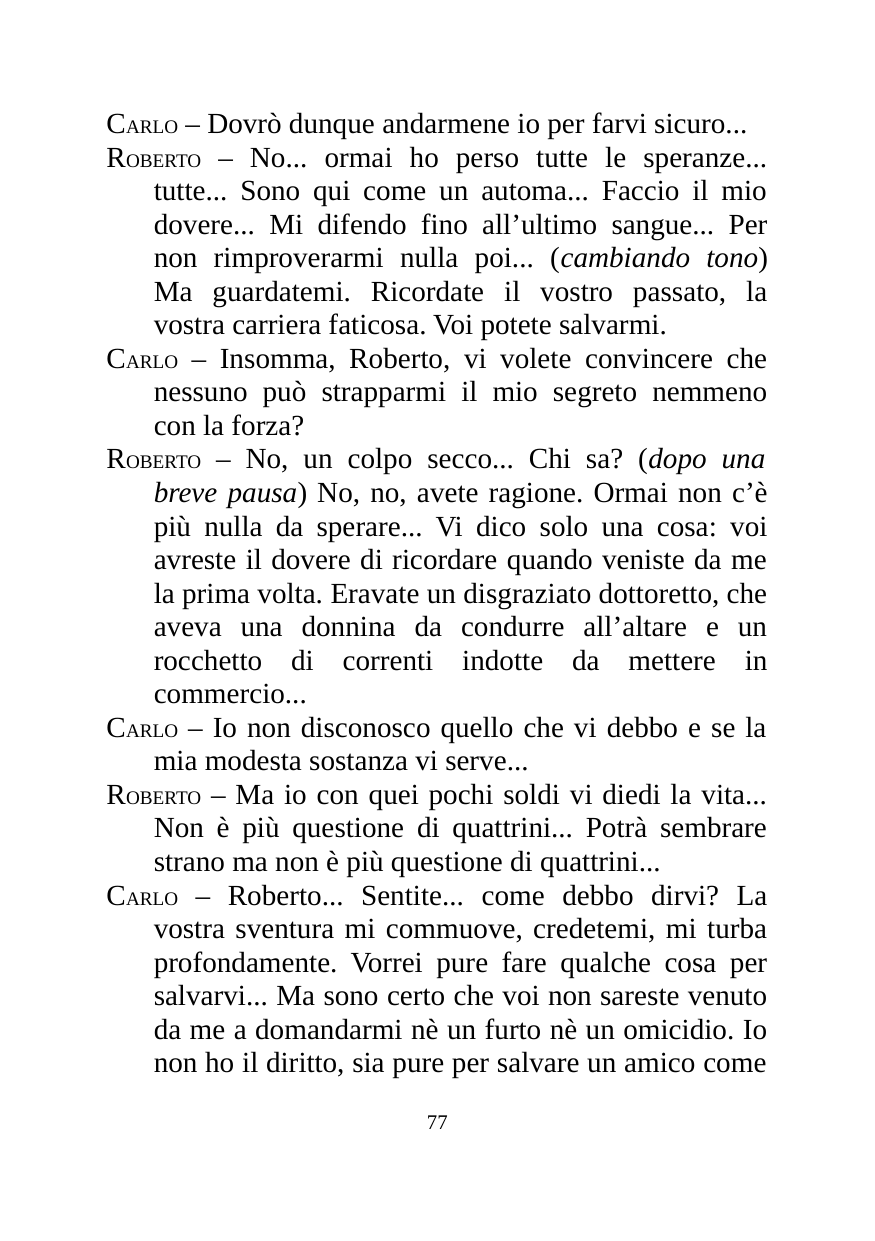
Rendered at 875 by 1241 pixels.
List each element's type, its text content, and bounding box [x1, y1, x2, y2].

text Carlo – Dovrò dunque andarmene io per farvi sicuro... [106, 106, 768, 140]
text Roberto – Ma io con quei pochi soldi vi diedi la vita... Non è più questione di quattrini... Potrà sembrare strano ma non è più questione di quattrini... [106, 777, 768, 878]
text Carlo – Insomma, Roberto, vi volete convincere che nessuno può strapparmi il mio segreto nemmeno con la forza? [106, 341, 768, 442]
text Carlo – Io non disconosco quello che vi debbo e se la mia modesta sostanza vi serve... [106, 710, 768, 777]
text Carlo – Roberto... Sentite... come debbo dirvi? La vostra sventura mi commuove, credetemi, mi turba profondamente. Vorrei pure fare qualche cosa per salvarvi... Ma sono certo che voi non sareste venuto da me a domandarmi nè un furto nè un omicidio. Io non ho il diritto, sia pure per salvare un amico come [106, 878, 768, 1079]
text Roberto – No, un colpo secco... Chi sa? (dopo una breve pausa) No, no, avete ragione. Ormai non c’è più nulla da sperare... Vi dico solo una cosa: voi avreste il dovere di ricordare quando veniste da me la prima volta. Eravate un disgraziato dottoretto, che aveva una donnina da condurre all’altare e un rocchetto di correnti indotte da mettere in commercio... [106, 442, 768, 710]
text Roberto – No... ormai ho perso tutte le speranze... tutte... Sono qui come un automa... Faccio il mio dovere... Mi difendo fino all’ultimo sangue... Per non rimproverarmi nulla poi... (cambiando tono) Ma guardatemi. Ricordate il vostro passato, la vostra carriera faticosa. Voi potete salvarmi. [106, 140, 768, 341]
